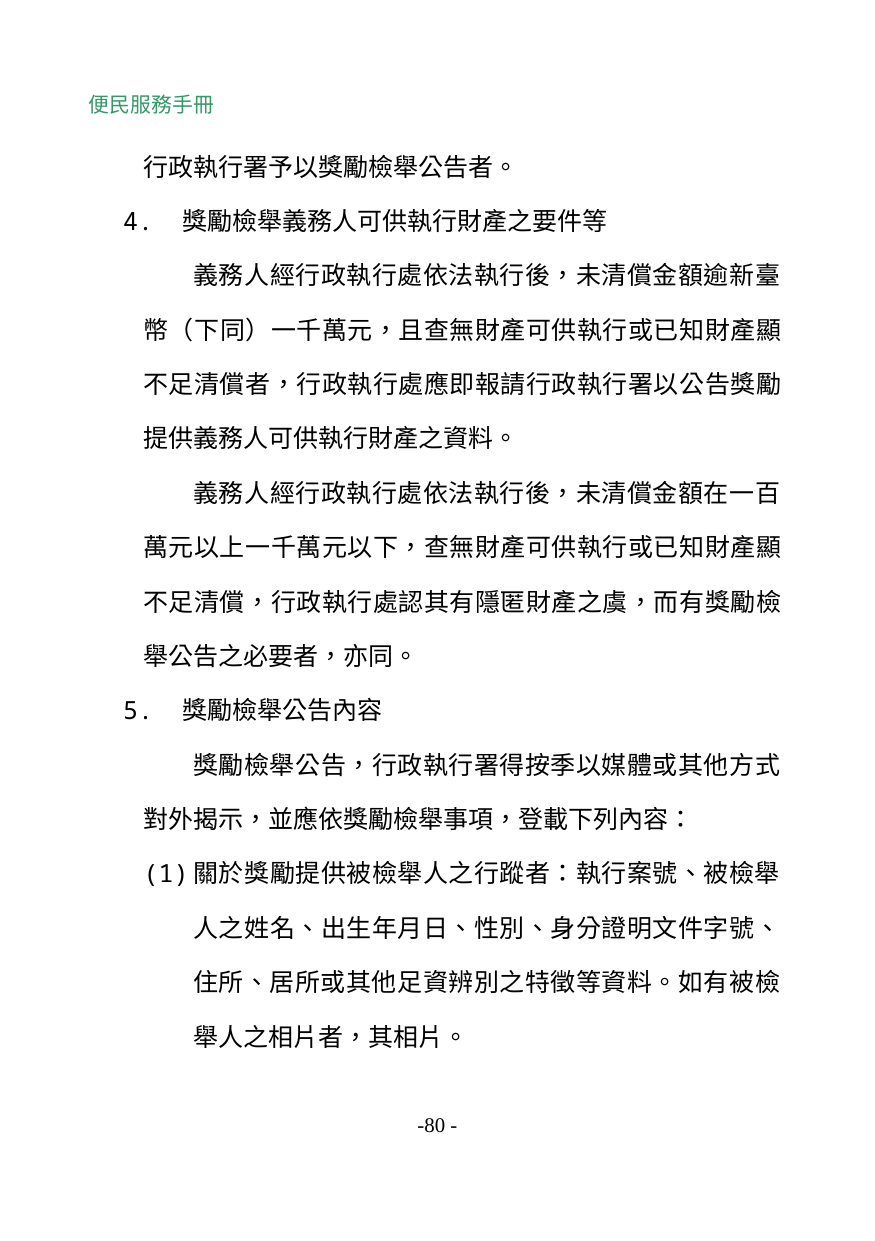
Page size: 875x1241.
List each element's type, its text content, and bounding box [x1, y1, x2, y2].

text 行政執行署予以獎勵檢舉公告者。 [143, 147, 781, 183]
list 關於獎勵提供被檢舉人之行蹤者：執行案號、被檢舉人之姓名、出生年月日、性別、身分證明文件字號、住所、居所或其他足資辨別之特徵等資料。如有被檢舉人之相片者，其相片。 [143, 854, 781, 1053]
list 獎勵檢舉義務人可供執行財產之要件等 [123, 201, 781, 238]
text 獎勵檢舉公告，行政執行署得按季以媒體或其他方式對外揭示，並應依獎勵檢舉事項，登載下列內容： [143, 745, 781, 836]
list 獎勵檢舉公告內容 [123, 691, 781, 727]
text 義務人經行政執行處依法執行後，未清償金額在一百萬元以上一千萬元以下，查無財產可供執行或已知財產顯不足清償，行政執行處認其有隱匿財產之虞，而有獎勵檢舉公告之必要者，亦同。 [143, 473, 781, 673]
text 義務人經行政執行處依法執行後，未清償金額逾新臺幣（下同）一千萬元，且查無財產可供執行或已知財產顯不足清償者，行政執行處應即報請行政執行署以公告獎勵提供義務人可供執行財產之資料。 [143, 256, 781, 455]
